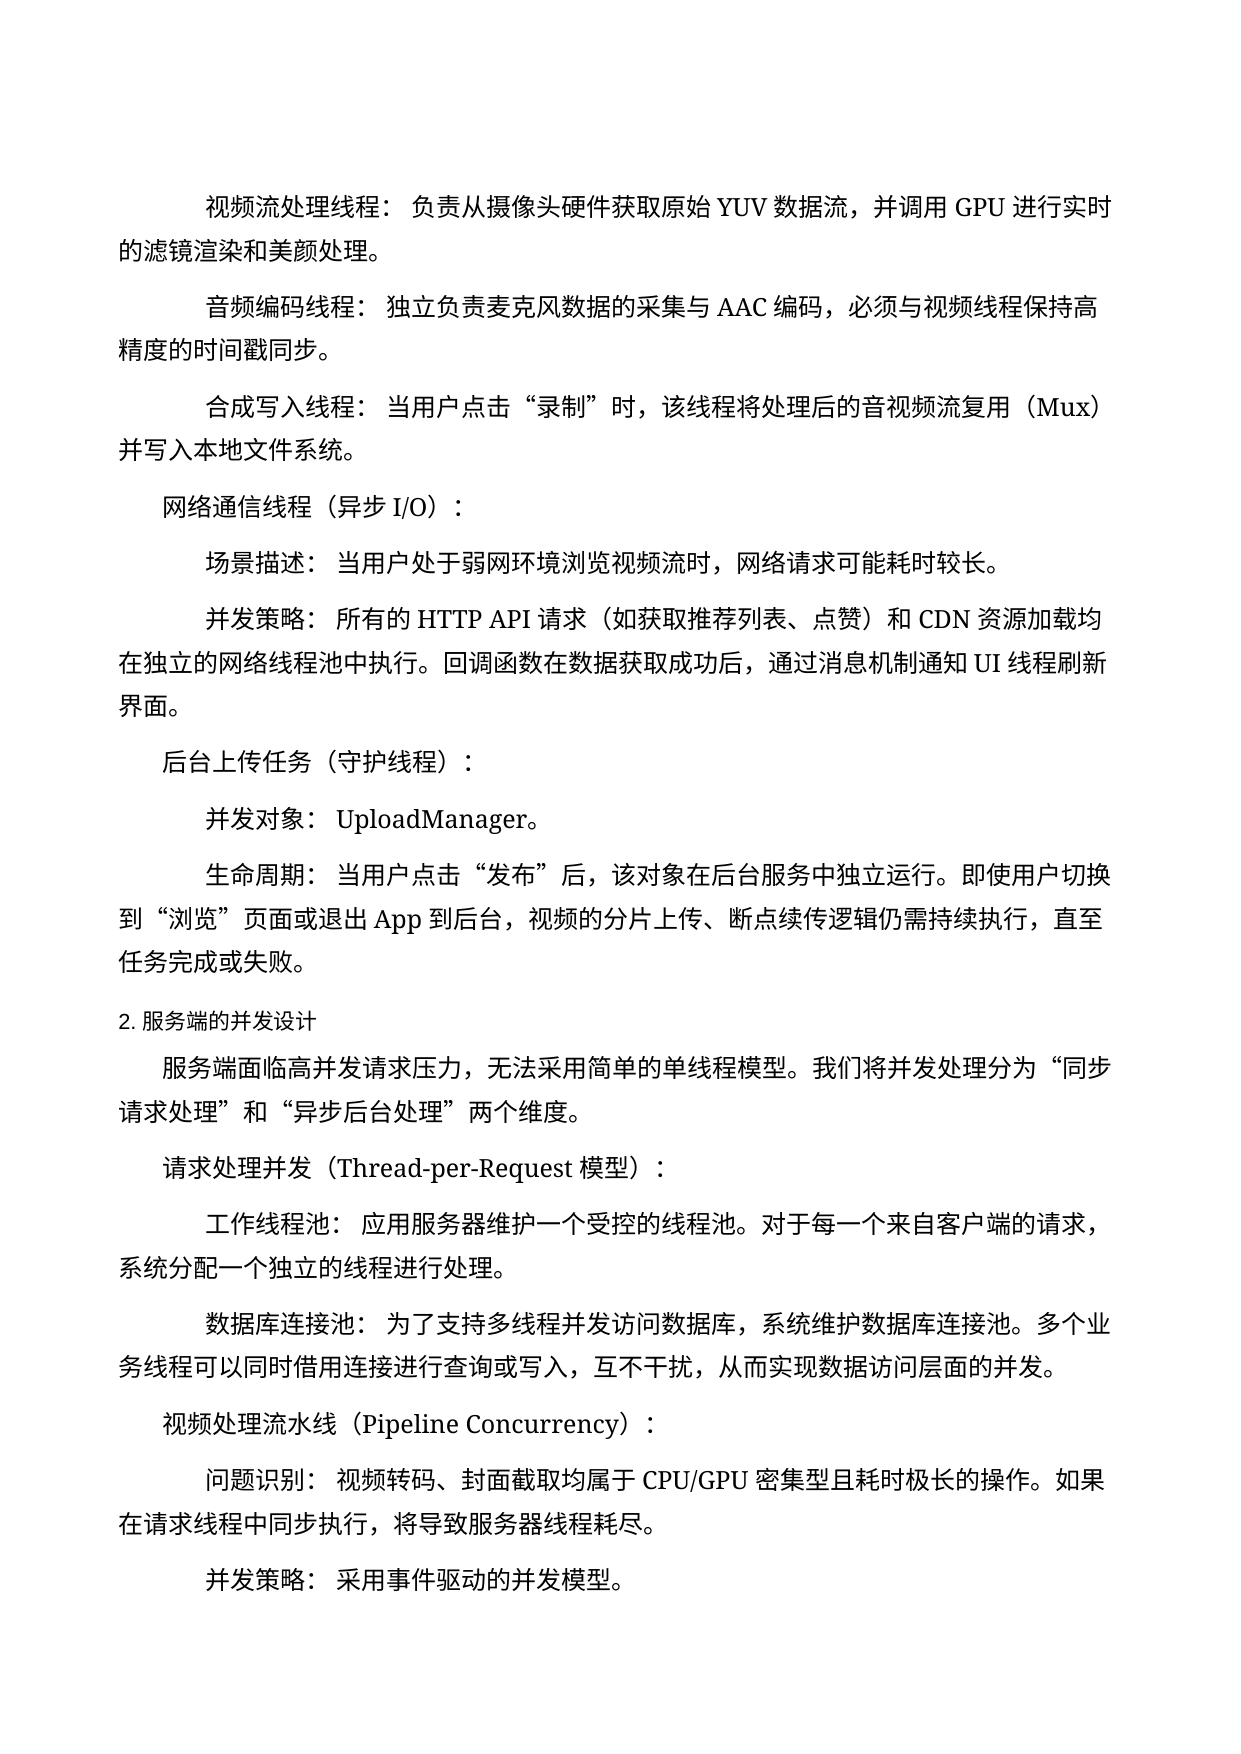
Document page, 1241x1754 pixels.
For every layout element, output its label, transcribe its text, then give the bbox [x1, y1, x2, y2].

text 问题识别： 视频转码、封面截取均属于 CPU/GPU 密集型且耗时极长的操作。如果在请求线程中同步执行，将导致服务器线程耗尽。 [118, 1461, 1122, 1540]
text 请求处理并发（Thread-per-Request 模型）： [118, 1148, 1122, 1184]
text 数据库连接池： 为了支持多线程并发访问数据库，系统维护数据库连接池。多个业务线程可以同时借用连接进行查询或写入，互不干扰，从而实现数据访问层面的并发。 [118, 1304, 1122, 1384]
text 并发对象： UploadManager。 [118, 799, 1122, 836]
text 并发策略： 所有的 HTTP API 请求（如获取推荐列表、点赞）和 CDN 资源加载均在独立的网络线程池中执行。回调函数在数据获取成功后，通过消息机制通知 UI 线程刷新界面。 [118, 600, 1122, 723]
text 视频处理流水线（Pipeline Concurrency）： [118, 1404, 1122, 1441]
text 服务端面临高并发请求压力，无法采用简单的单线程模型。我们将并发处理分为“同步请求处理”和“异步后台处理”两个维度。 [118, 1048, 1122, 1128]
subtitle 服务端的并发设计 [118, 1004, 1122, 1036]
text 并发策略： 采用事件驱动的并发模型。 [118, 1560, 1122, 1597]
text 工作线程池： 应用服务器维护一个受控的线程池。对于每一个来自客户端的请求，系统分配一个独立的线程进行处理。 [118, 1205, 1122, 1284]
text 生命周期： 当用户点击“发布”后，该对象在后台服务中独立运行。即使用户切换到“浏览”页面或退出 App 到后台，视频的分片上传、断点续传逻辑仍需持续执行，直至任务完成或失败。 [118, 856, 1122, 979]
text 音频编码线程： 独立负责麦克风数据的采集与 AAC 编码，必须与视频线程保持高精度的时间戳同步。 [118, 287, 1122, 367]
text 场景描述： 当用户处于弱网环境浏览视频流时，网络请求可能耗时较长。 [118, 543, 1122, 579]
text 视频流处理线程： 负责从摄像头硬件获取原始 YUV 数据流，并调用 GPU 进行实时的滤镜渲染和美颜处理。 [118, 188, 1122, 267]
text 后台上传任务（守护线程）： [118, 743, 1122, 779]
text 合成写入线程： 当用户点击“录制”时，该线程将处理后的音视频流复用（Mux）并写入本地文件系统。 [118, 387, 1122, 467]
text 网络通信线程（异步 I/O）： [118, 487, 1122, 523]
